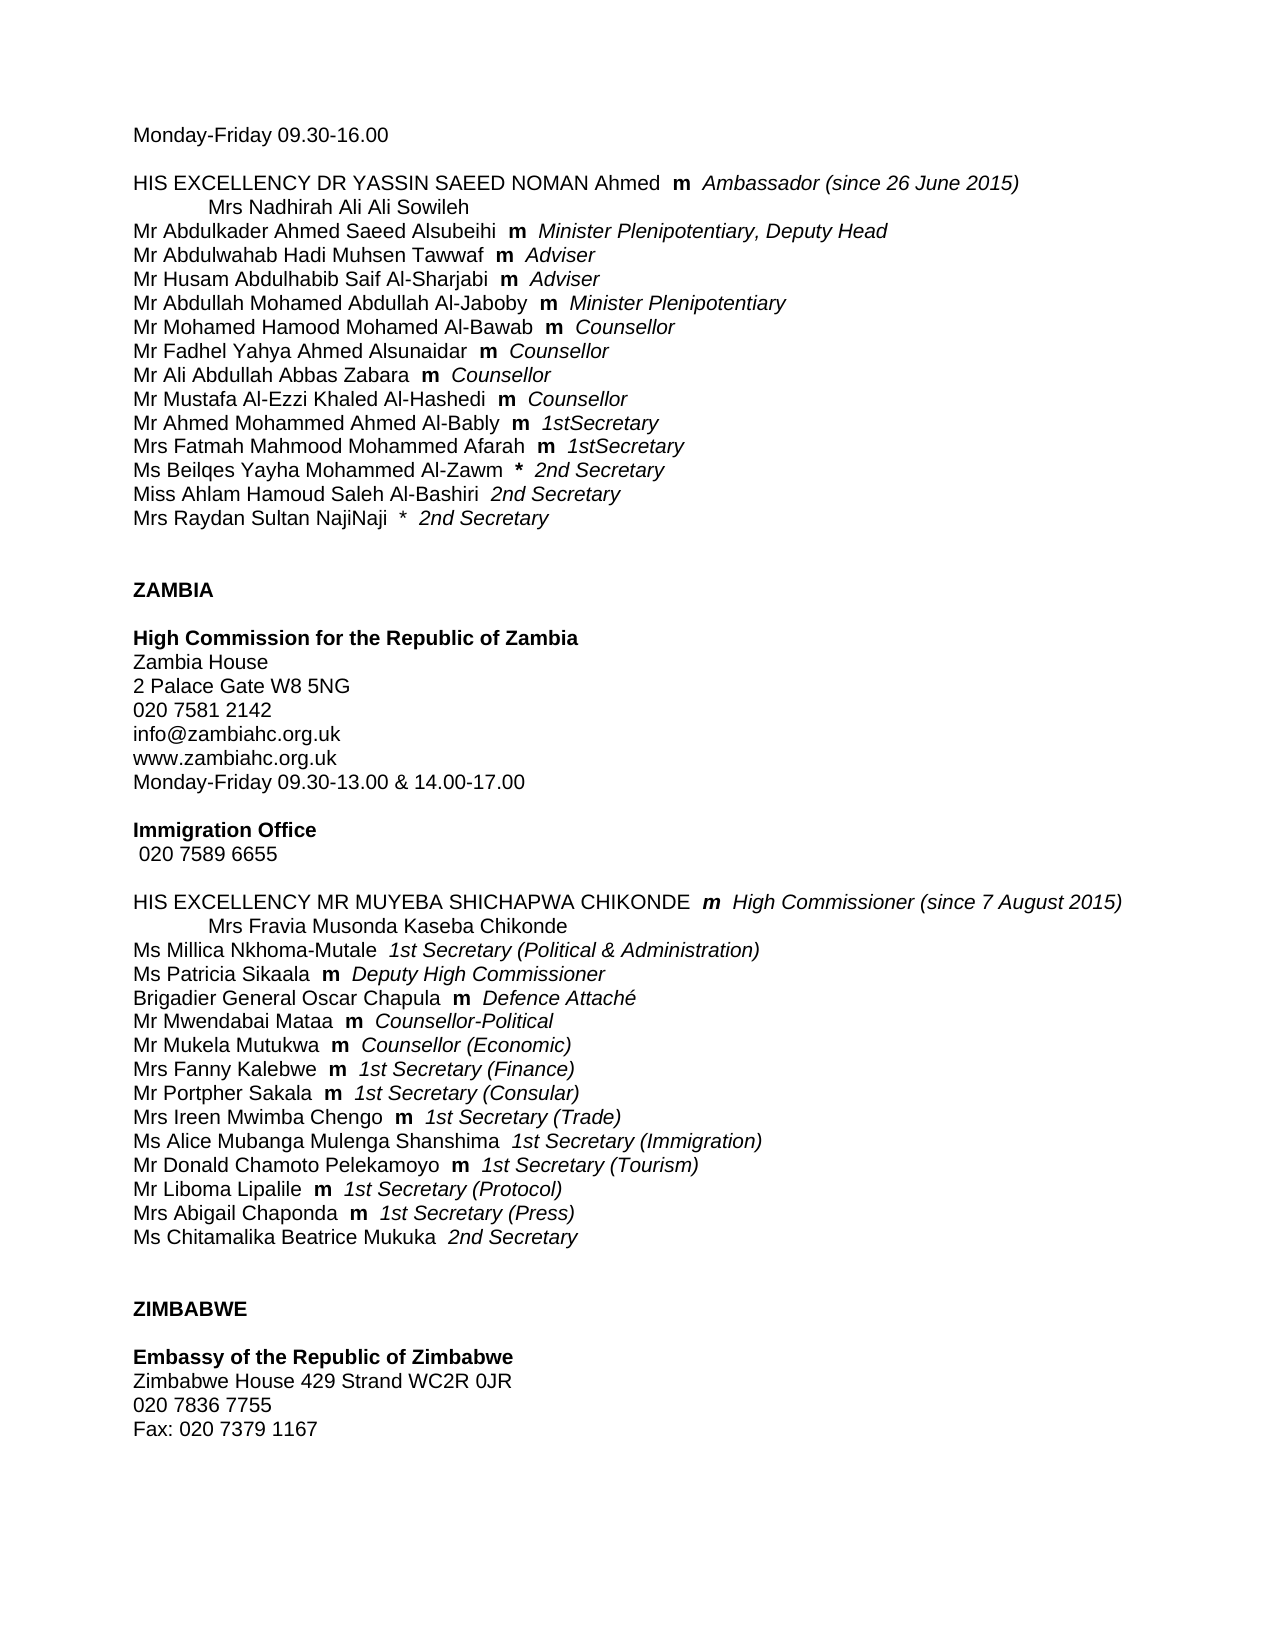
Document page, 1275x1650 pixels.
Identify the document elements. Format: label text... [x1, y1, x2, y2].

text Mr Ali Abdullah Abbas Zabara m Counsellor [133, 362, 1181, 386]
text Embassy of the Republic of Zimbabwe [133, 1345, 1181, 1369]
text Mr Husam Abdulhabib Saif Al-Sharjabi m Adviser [133, 267, 1181, 291]
text Mrs Fanny Kalebwe m 1st Secretary (Finance) [133, 1057, 1181, 1081]
text HIS EXCELLENCY MR MUYEBA SHICHAPWA CHIKONDE m High Commissioner (since 7 August 2015) [133, 889, 1181, 913]
text ZAMBIA [133, 578, 1181, 602]
text Mrs Abigail Chaponda m 1st Secretary (Press) [133, 1201, 1181, 1225]
text Mrs Fatmah Mahmood Mohammed Afarah m 1stSecretary [133, 434, 1181, 458]
text 2 Palace Gate W8 5NG [133, 674, 1181, 698]
text Ms Beilqes Yayha Mohammed Al-Zawm * 2nd Secretary [133, 458, 1181, 482]
text Mr Mwendabai Mataa m Counsellor-Political [133, 1009, 1181, 1033]
text www.zambiahc.org.uk [133, 746, 1181, 770]
text ZIMBABWE [133, 1297, 1181, 1321]
text 020 7581 2142 [133, 698, 1181, 722]
text Mrs Fravia Musonda Kaseba Chikonde [133, 913, 1181, 937]
text Brigadier General Oscar Chapula m Defence Attaché [133, 985, 1181, 1009]
text Mr Abdullah Mohamed Abdullah Al-Jaboby m Minister Plenipotentiary [133, 291, 1181, 314]
text Mr Mustafa Al-Ezzi Khaled Al-Hashedi m Counsellor [133, 386, 1181, 410]
text Monday-Friday 09.30-16.00 [133, 123, 1181, 147]
text Mrs Raydan Sultan NajiNaji * 2nd Secretary [133, 506, 1181, 530]
text Miss Ahlam Hamoud Saleh Al-Bashiri 2nd Secretary [133, 482, 1181, 506]
text 020 7836 7755 [133, 1393, 1181, 1417]
text Monday-Friday 09.30-13.00 & 14.00-17.00 [133, 770, 1181, 794]
text Mrs Ireen Mwimba Chengo m 1st Secretary (Trade) [133, 1105, 1181, 1129]
text Zambia House [133, 650, 1181, 674]
text Zimbabwe House 429 Strand WC2R 0JR [133, 1369, 1181, 1393]
text Mr Ahmed Mohammed Ahmed Al-Bably m 1stSecretary [133, 410, 1181, 434]
text info@zambiahc.org.uk [133, 722, 1181, 746]
text HIS EXCELLENCY DR YASSIN SAEED NOMAN Ahmed m Ambassador (since 26 June 2015) [133, 171, 1181, 195]
text Fax: 020 7379 1167 [133, 1417, 1181, 1441]
text Ms Chitamalika Beatrice Mukuka 2nd Secretary [133, 1225, 1181, 1249]
text Mr Abdulwahab Hadi Muhsen Tawwaf m Adviser [133, 243, 1181, 267]
subtitle High Commission for the Republic of Zambia [133, 626, 1181, 650]
text Ms Patricia Sikaala m Deputy High Commissioner [133, 961, 1181, 985]
text Ms Alice Mubanga Mulenga Shanshima 1st Secretary (Immigration) [133, 1129, 1181, 1153]
text Mr Abdulkader Ahmed Saeed Alsubeihi m Minister Plenipotentiary, Deputy Head [133, 219, 1181, 243]
text Immigration Office [133, 818, 1181, 842]
text Mr Mukela Mutukwa m Counsellor (Economic) [133, 1033, 1181, 1057]
text Mrs Nadhirah Ali Ali Sowileh [133, 195, 1181, 219]
text Ms Millica Nkhoma-Mutale 1st Secretary (Political & Administration) [133, 937, 1181, 961]
text Mr Donald Chamoto Pelekamoyo m 1st Secretary (Tourism) [133, 1153, 1181, 1177]
text Mr Portpher Sakala m 1st Secretary (Consular) [133, 1081, 1181, 1105]
text Mr Mohamed Hamood Mohamed Al-Bawab m Counsellor [133, 314, 1181, 338]
text Mr Fadhel Yahya Ahmed Alsunaidar m Counsellor [133, 338, 1181, 362]
text Mr Liboma Lipalile m 1st Secretary (Protocol) [133, 1177, 1181, 1201]
text 020 7589 6655 [133, 842, 1181, 866]
